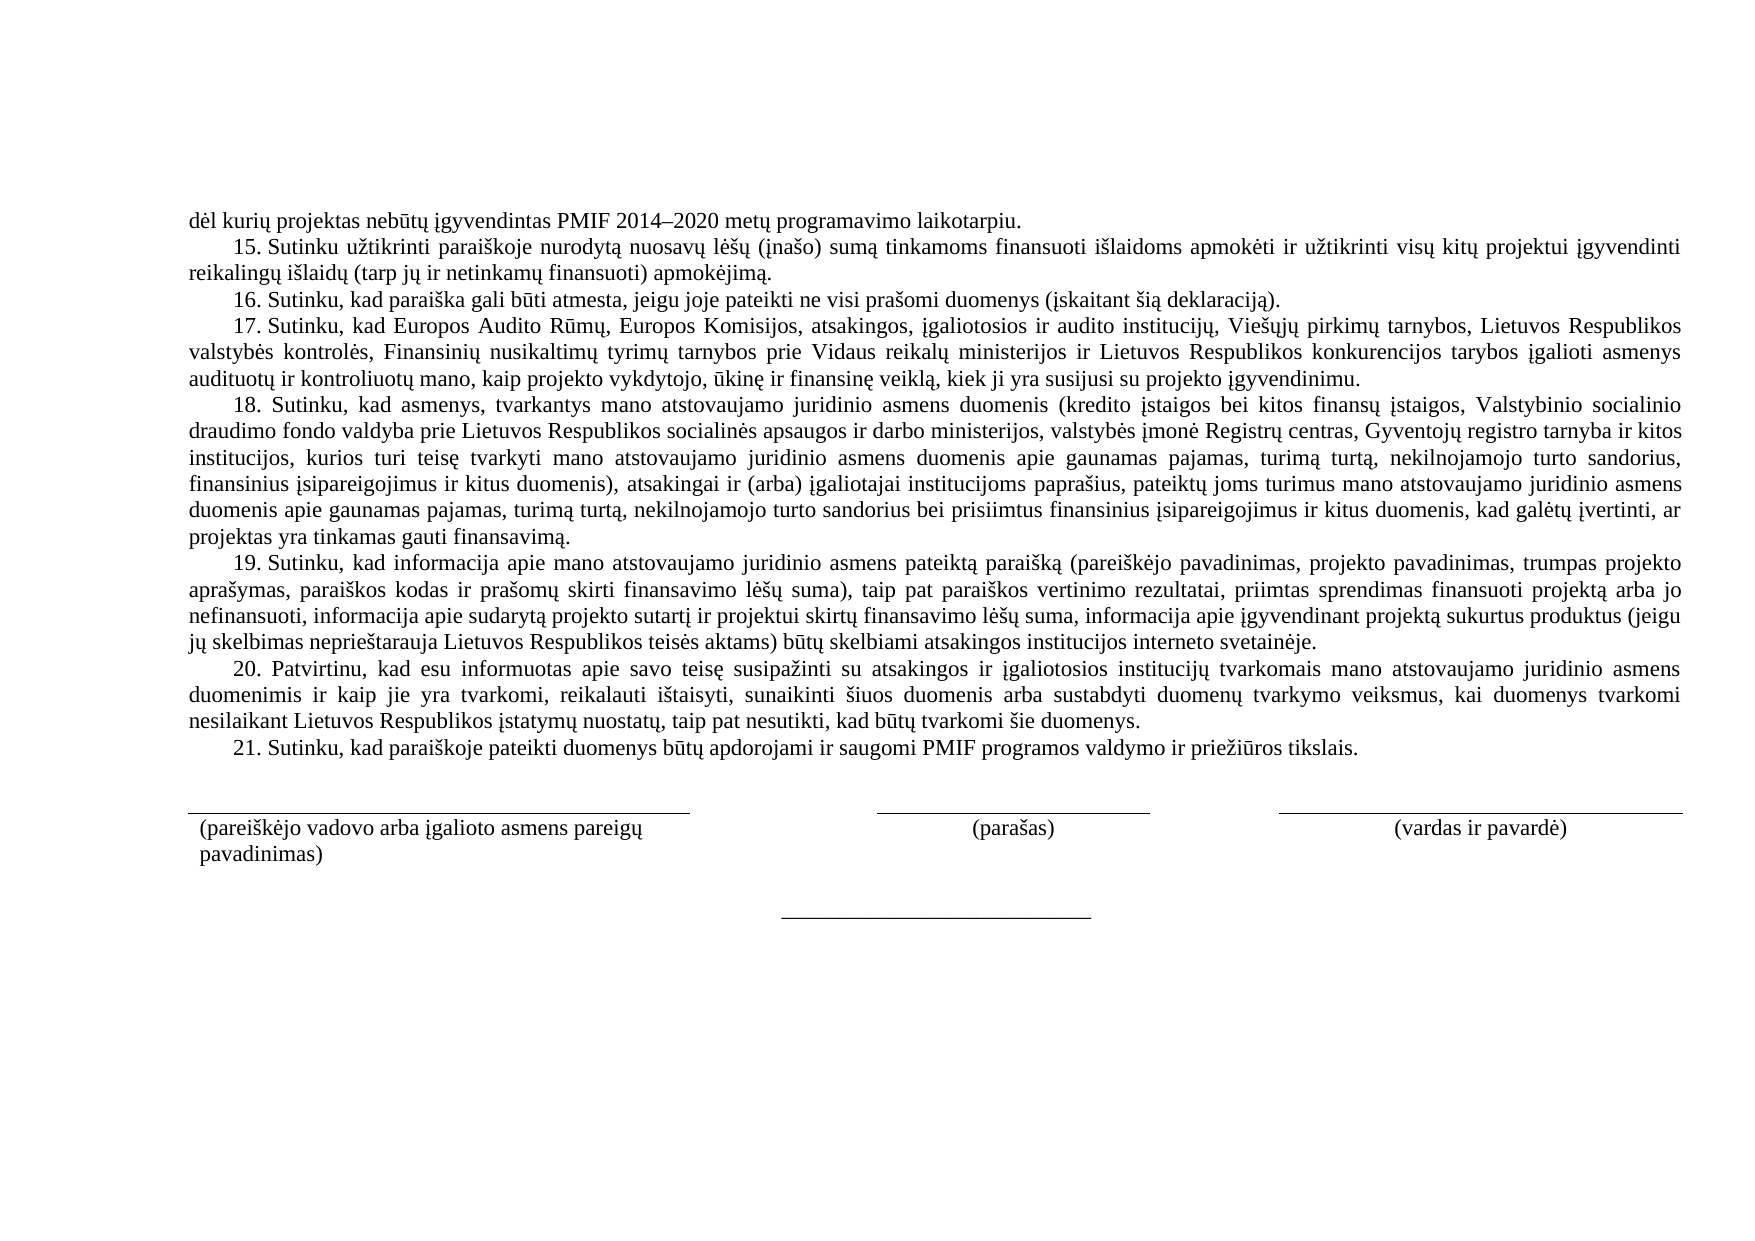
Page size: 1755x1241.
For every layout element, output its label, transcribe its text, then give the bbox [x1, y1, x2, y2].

table_cell (vardas ir pavardė) [1279, 814, 1683, 867]
table_cell [877, 786, 1150, 813]
table_cell [1683, 786, 1695, 813]
table_cell [177, 786, 188, 813]
table_cell [1683, 813, 1695, 867]
table_cell (pareiškėjo vadovo arba įgalioto asmens pareigų pavadinimas) [188, 814, 690, 867]
table_cell [690, 786, 877, 813]
table_header dėl kurių projektas nebūtų įgyvendintas PMIF 2014–2020 metų programavimo laikotarpiu. 15. Sutinku užtikrinti paraiškoje nurodytą nuosavų lėšų (įnašo) sumą tinkamoms finansuoti išlaidoms apmokėti ir užtikrinti visų kitų projektui įgyvendinti reikalingų išlaidų (tarp jų ir netinkamų finansuoti) apmokėjimą. 16. Sutinku, kad paraiška gali būti atmesta, jeigu joje pateikti ne visi prašomi duomenys (įskaitant šią deklaraciją). 17. Sutinku, kad Europos Audito Rūmų, Europos Komisijos, atsakingos, įgaliotosios ir audito institucijų, Viešųjų pirkimų tarnybos, Lietuvos Respublikos valstybės kontrolės, Finansinių nusikaltimų tyrimų tarnybos prie Vidaus reikalų ministerijos ir Lietuvos Respublikos konkurencijos tarybos įgalioti asmenys audituotų ir kontroliuotų mano, kaip projekto vykdytojo, ūkinę ir finansinę veiklą, kiek ji yra susijusi su projekto įgyvendinimu. 18. Sutinku, kad asmenys, tvarkantys mano atstovaujamo juridinio asmens duomenis (kredito įstaigos bei kitos finansų įstaigos, Valstybinio socialinio draudimo fondo valdyba prie Lietuvos Respublikos socialinės apsaugos ir darbo ministerijos, valstybės įmonė Registrų centras, Gyventojų registro tarnyba ir kitos institucijos, kurios turi teisę tvarkyti mano atstovaujamo juridinio asmens duomenis apie gaunamas pajamas, turimą turtą, nekilnojamojo turto sandorius, finansinius įsipareigojimus ir kitus duomenis), atsakingai ir (arba) įgaliotajai institucijoms paprašius, pateiktų joms turimus mano atstovaujamo juridinio asmens duomenis apie gaunamas pajamas, turimą turtą, nekilnojamojo turto sandorius bei prisiimtus finansinius įsipareigojimus ir kitus duomenis, kad galėtų įvertinti, ar projektas yra tinkamas gauti finansavimą. 19. Sutinku, kad informacija apie mano atstovaujamo juridinio asmens pateiktą paraišką (pareiškėjo pavadinimas, projekto pavadinimas, trumpas projekto aprašymas, paraiškos kodas ir prašomų skirti finansavimo lėšų suma), taip pat paraiškos vertinimo rezultatai, priimtas sprendimas finansuoti projektą arba jo nefinansuoti, informacija apie sudarytą projekto sutartį ir projektui skirtų finansavimo lėšų suma, informacija apie įgyvendinant projektą sukurtus produktus (jeigu jų skelbimas neprieštarauja Lietuvos Respublikos teisės aktams) būtų skelbiami atsakingos institucijos interneto svetainėje. 20. Patvirtinu, kad esu informuotas apie savo teisę susipažinti su atsakingos ir įgaliotosios institucijų tvarkomais mano atstovaujamo juridinio asmens duomenimis ir kaip jie yra tvarkomi, reikalauti ištaisyti, sunaikinti šiuos duomenis arba sustabdyti duomenų tvarkymo veiksmus, kai duomenys tvarkomi nesilaikant Lietuvos Respublikos įstatymų nuostatų, taip pat nesutikti, kad būtų tvarkomi šie duomenys. 21. Sutinku, kad paraiškoje pateikti duomenys būtų apdorojami ir saugomi PMIF programos valdymo ir priežiūros tikslais. [177, 207, 1695, 786]
text ___________________________ [177, 895, 1695, 922]
table_cell [1150, 813, 1279, 867]
table_cell [188, 786, 690, 813]
table_cell [177, 813, 188, 867]
table_cell [1279, 786, 1683, 813]
table_cell (parašas) [877, 814, 1150, 867]
table_cell [690, 813, 877, 867]
table_cell [1150, 786, 1279, 813]
